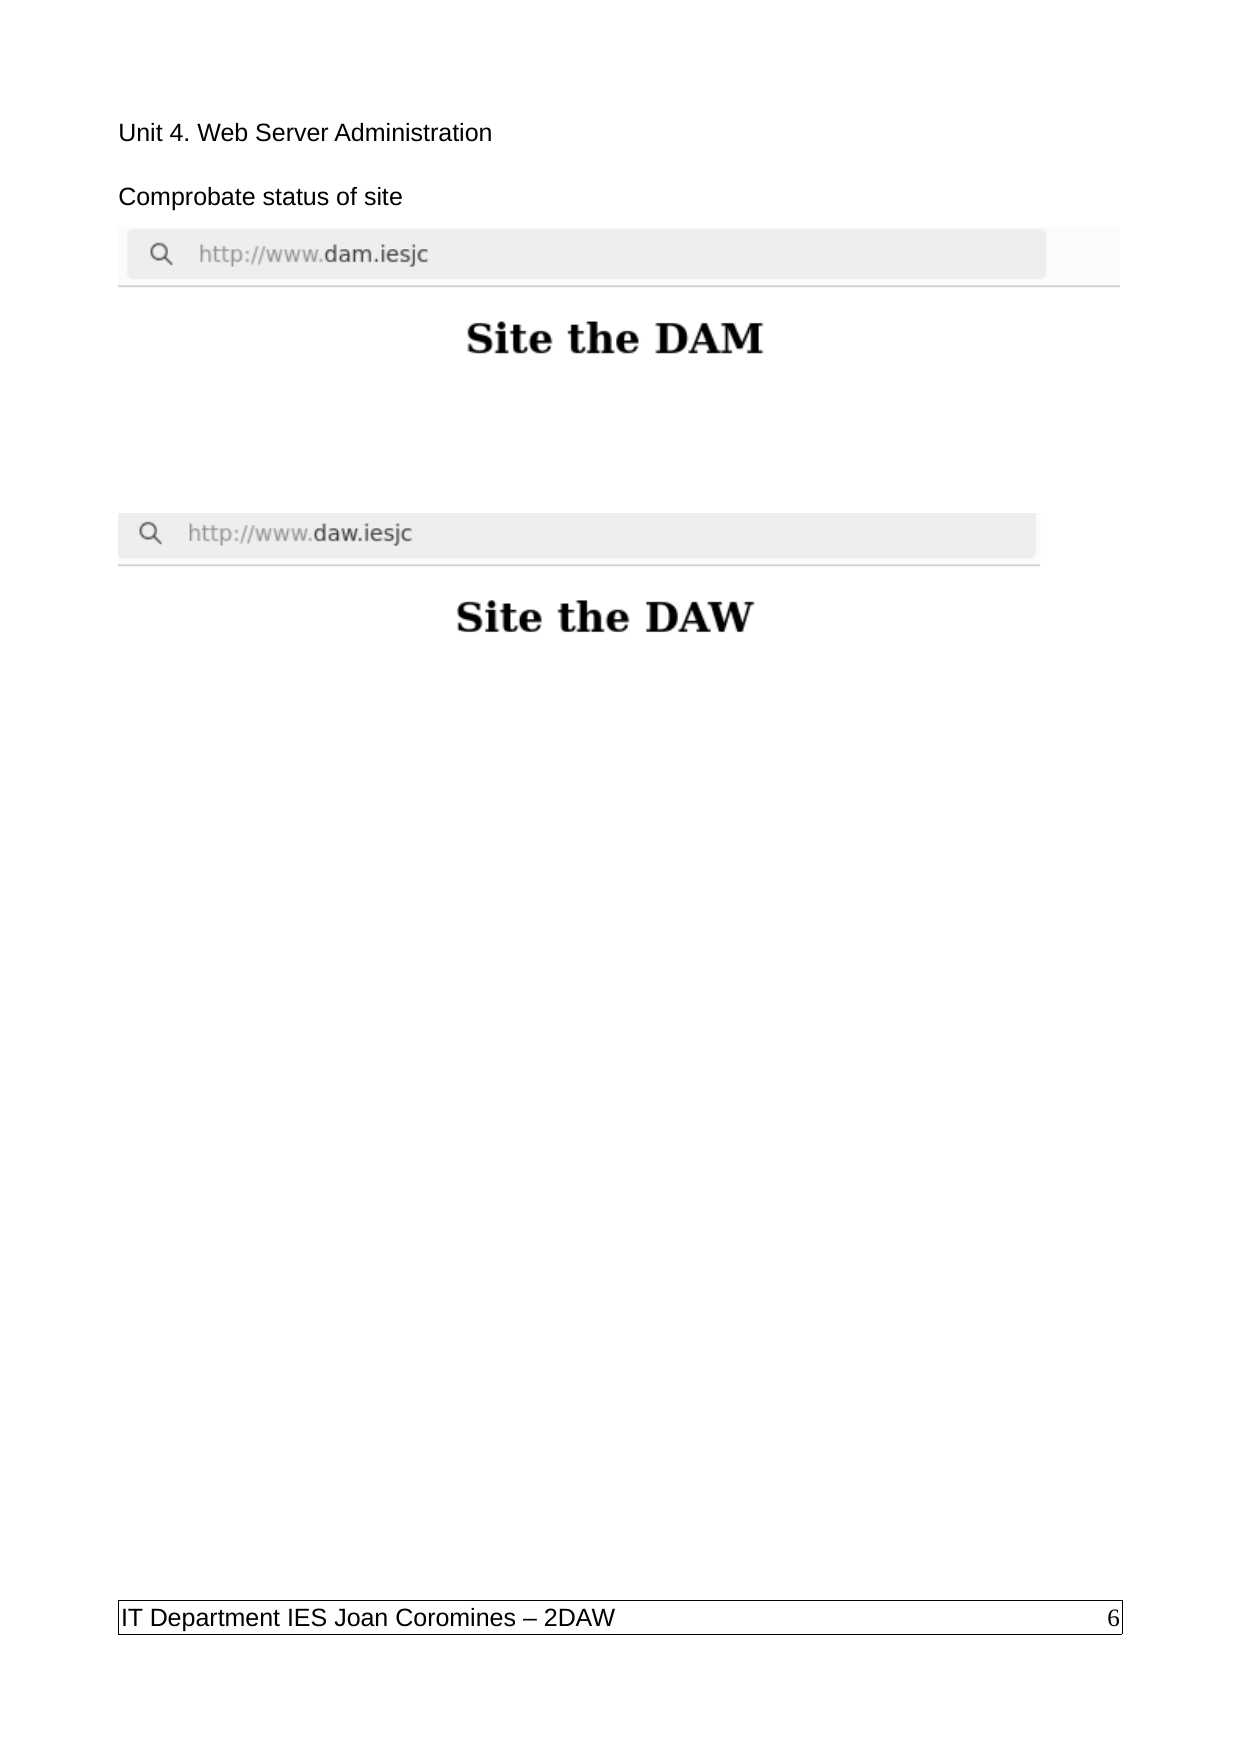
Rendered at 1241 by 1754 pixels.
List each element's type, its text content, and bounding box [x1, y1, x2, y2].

text Comprobate status of site [118, 182, 1122, 211]
